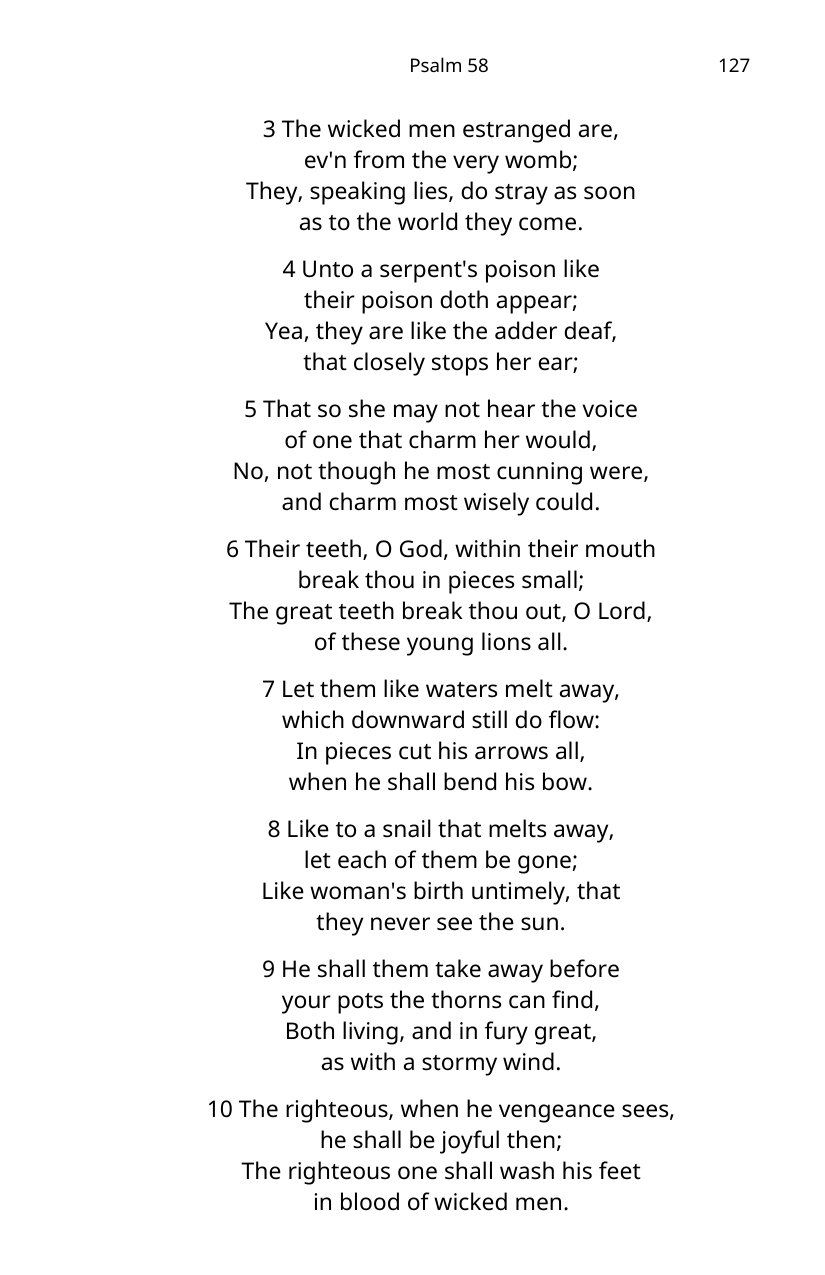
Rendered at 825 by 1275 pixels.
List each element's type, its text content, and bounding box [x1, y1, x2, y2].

text 9 He shall them take away before your pots the thorns can find, Both living, and in fury great, as with a stormy wind. [132, 952, 750, 1077]
text 8 Like to a snail that melts away, let each of them be gone; Like woman's birth untimely, that they never see the sun. [132, 812, 750, 937]
text 7 Let them like waters melt away, which downward still do flow: In pieces cut his arrows all, when he shall bend his bow. [132, 672, 750, 797]
text 10 The righteous, when he vengeance sees, he shall be joyful then; The righteous one shall wash his feet in blood of wicked men. [132, 1092, 750, 1217]
text 6 Their teeth, O God, within their mouth break thou in pieces small; The great teeth break thou out, O Lord, of these young lions all. [132, 532, 750, 657]
text 5 That so she may not hear the voice of one that charm her would, No, not though he most cunning were, and charm most wisely could. [132, 392, 750, 517]
text 4 Unto a serpent's poison like their poison doth appear; Yea, they are like the adder deaf, that closely stops her ear; [132, 252, 750, 377]
text 3 The wicked men estranged are, ev'n from the very womb; They, speaking lies, do stray as soon as to the world they come. [132, 112, 750, 237]
